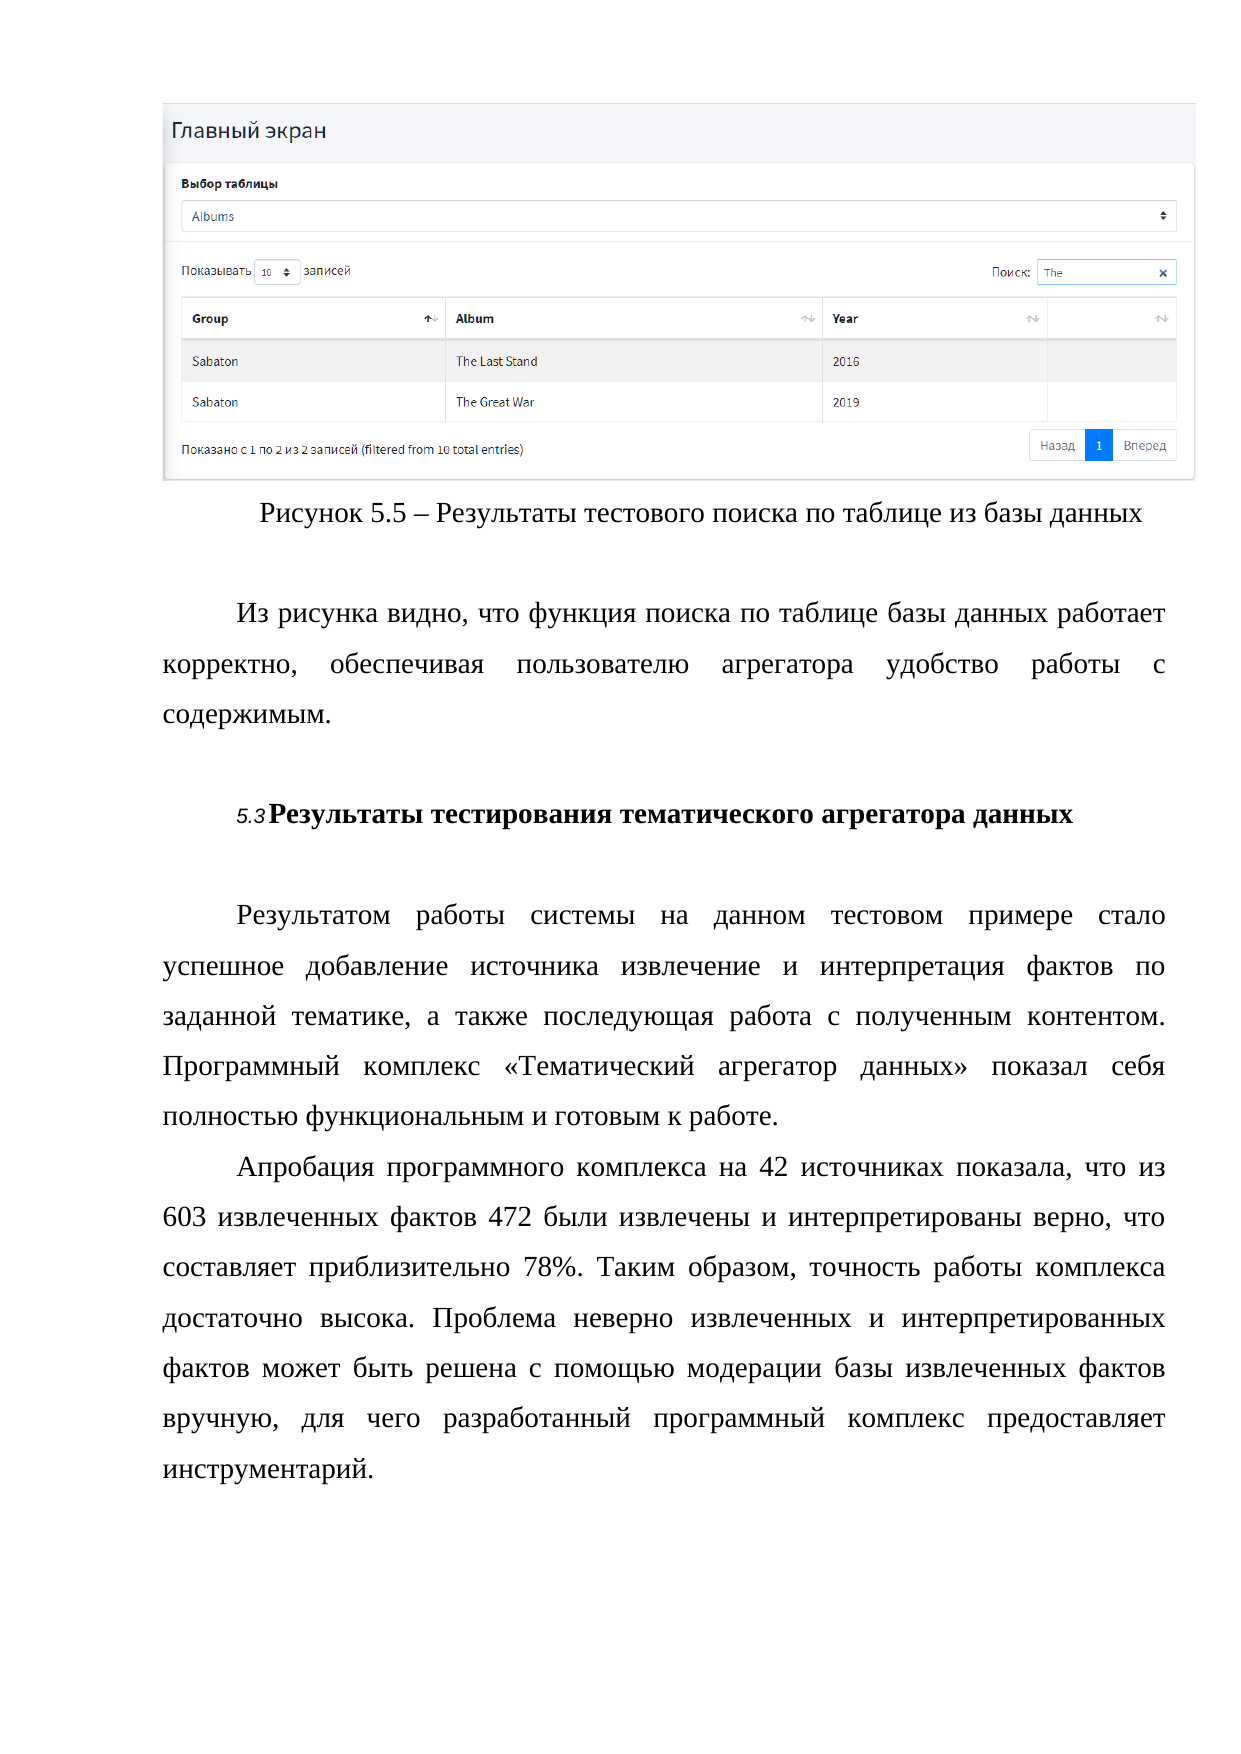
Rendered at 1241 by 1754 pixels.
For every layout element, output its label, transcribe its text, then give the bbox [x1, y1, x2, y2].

text Рисунок 5.5 – Результаты тестового поиска по таблице из базы данных [162, 495, 1166, 528]
text Апробация программного комплекса на 42 источниках показала, что из 603 извлеченных фактов 472 были извлечены и интерпретированы верно, что составляет приблизительно 78%. Таким образом, точность работы комплекса достаточно высока. Проблема неверно извлеченных и интерпретированных фактов может быть решена с помощью модерации базы извлеченных фактов вручную, для чего разработанный программный комплекс предоставляет инструментарий. [162, 1149, 1166, 1484]
picture [162, 102, 1196, 481]
text Из рисунка видно, что функция поиска по таблице базы данных работает корректно, обеспечивая пользователю агрегатора удобство работы с содержимым. [162, 595, 1166, 729]
subtitle Результаты тестирования тематического агрегатора данных [162, 797, 1166, 830]
text Результатом работы системы на данном тестовом примере стало успешное добавление источника извлечение и интерпретация фактов по заданной тематике, а также последующая работа с полученным контентом. Программный комплекс «Тематический агрегатор данных» показал себя полностью функциональным и готовым к работе. [162, 897, 1166, 1132]
